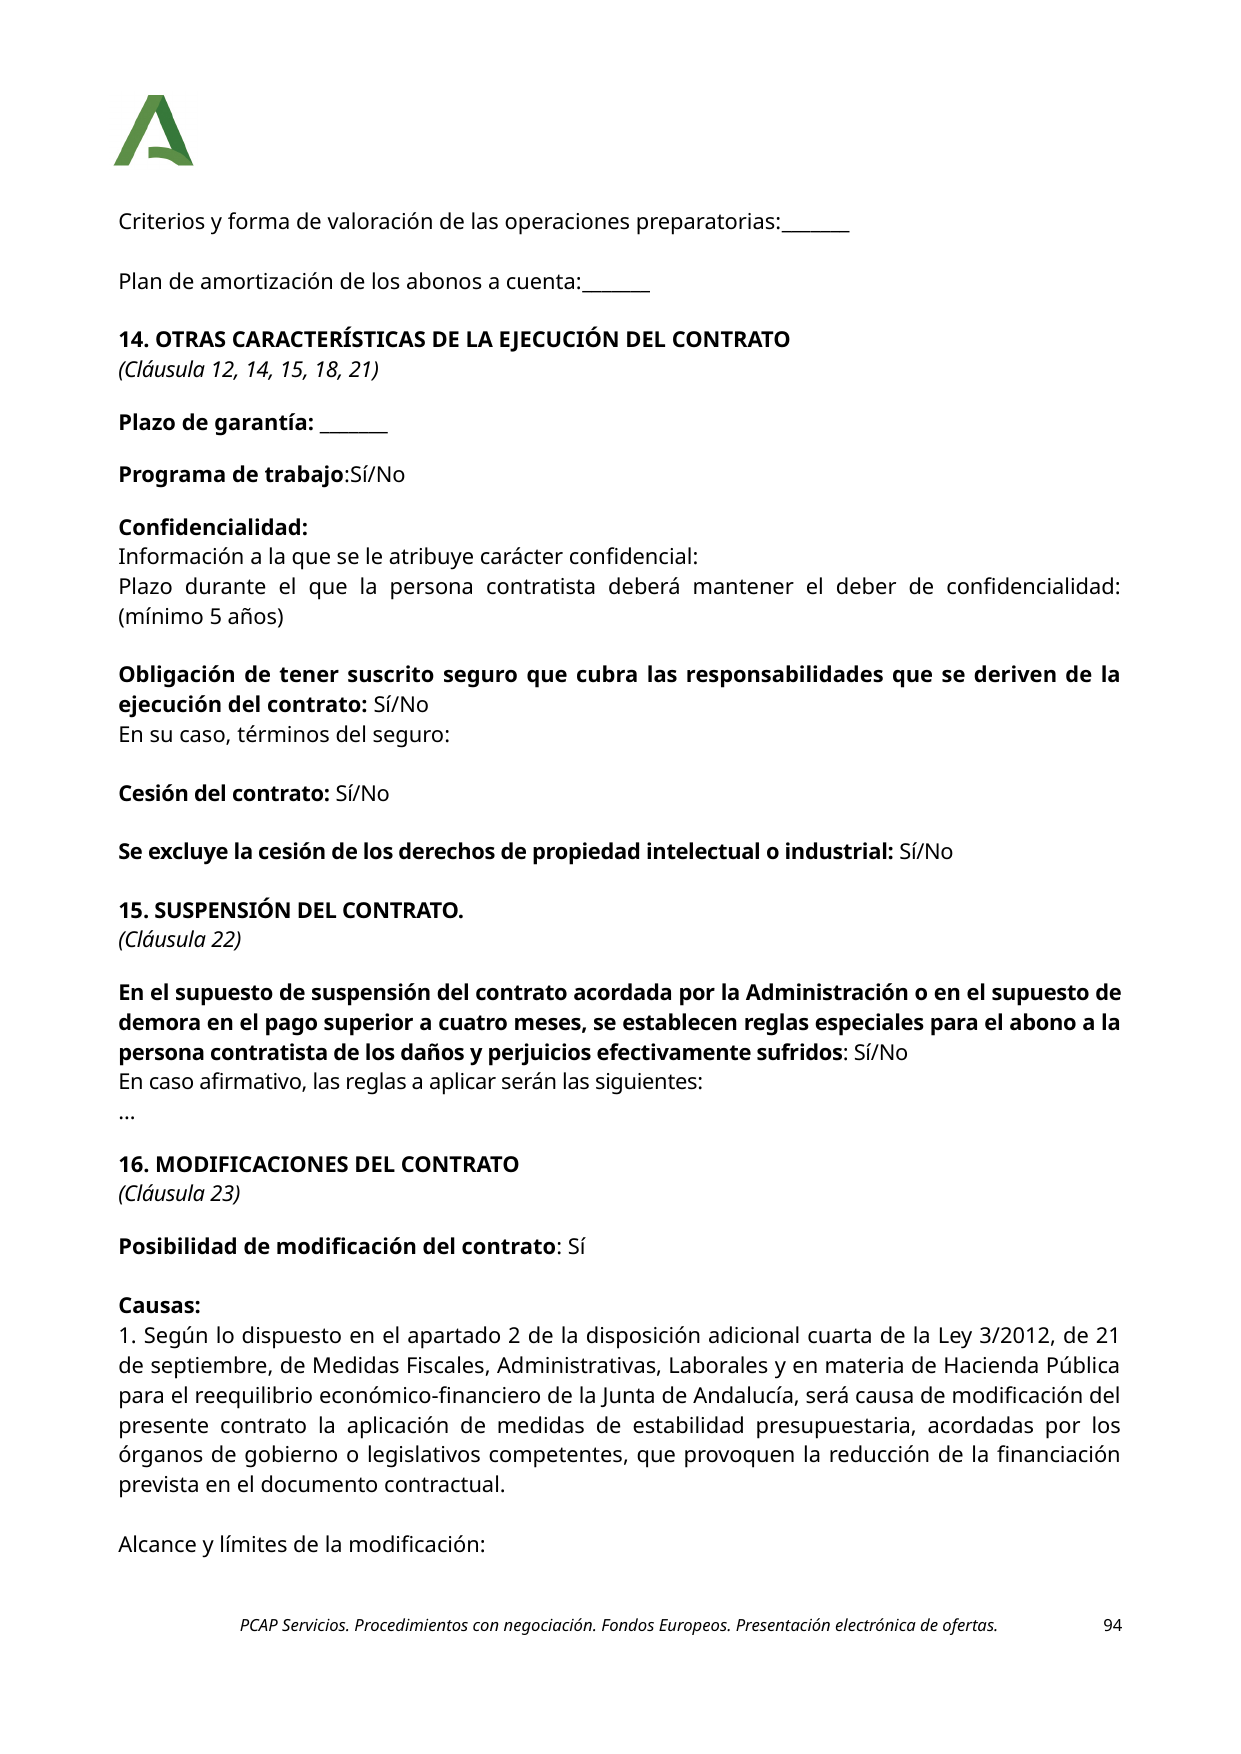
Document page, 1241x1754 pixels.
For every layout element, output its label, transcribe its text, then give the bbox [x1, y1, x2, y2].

text Confidencialidad: [118, 512, 1122, 541]
text Cesión del contrato: Sí/No [118, 778, 1122, 807]
text 15. SUSPENSIÓN DEL CONTRATO. [118, 895, 1122, 924]
text (Cláusula 12, 14, 15, 18, 21) [118, 354, 1122, 384]
text Programa de trabajo:Sí/No [118, 459, 1122, 489]
text 1. Según lo dispuesto en el apartado 2 de la disposición adicional cuarta de la Ley 3/2012, de 21 de septiembre, de Medidas Fiscales, Administrativas, Laborales y en materia de Hacienda Pública para el reequilibrio económico-financiero de la Junta de Andalucía, será causa de modificación del presente contrato la aplicación de medidas de estabilidad presupuestaria, acordadas por los órganos de gobierno o legislativos competentes, que provoquen la reducción de la financiación prevista en el documento contractual. [118, 1320, 1122, 1499]
picture [109, 91, 198, 170]
text Plazo de garantía: _______ [118, 407, 1122, 436]
text En el supuesto de suspensión del contrato acordada por la Administración o en el supuesto de demora en el pago superior a cuatro meses, se establecen reglas especiales para el abono a la persona contratista de los daños y perjuicios efectivamente sufridos: Sí/No [118, 977, 1122, 1066]
text Obligación de tener suscrito seguro que cubra las responsabilidades que se deriven de la ejecución del contrato: Sí/No [118, 659, 1122, 719]
text … [118, 1096, 1122, 1126]
text Criterios y forma de valoración de las operaciones preparatorias:_______ [118, 206, 1122, 236]
text Plan de amortización de los abonos a cuenta:_______ [118, 266, 1122, 296]
text (Cláusula 23) [118, 1178, 1122, 1208]
text Posibilidad de modificación del contrato: Sí [118, 1231, 1122, 1261]
text En su caso, términos del seguro: [118, 719, 1122, 749]
text 14. OTRAS CARACTERÍSTICAS DE LA EJECUCIÓN DEL CONTRATO [118, 324, 1122, 354]
text Se excluye la cesión de los derechos de propiedad intelectual o industrial: Sí/No [118, 836, 1122, 866]
text Información a la que se le atribuye carácter confidencial: [118, 541, 1122, 571]
text Plazo durante el que la persona contratista deberá mantener el deber de confidencialidad: (mínimo 5 años) [118, 571, 1122, 631]
text 16. MODIFICACIONES DEL CONTRATO [118, 1149, 1122, 1178]
text Causas: [118, 1291, 1122, 1320]
text En caso afirmativo, las reglas a aplicar serán las siguientes: [118, 1066, 1122, 1096]
text Alcance y límites de la modificación: [118, 1529, 1122, 1559]
text (Cláusula 22) [118, 924, 1122, 954]
